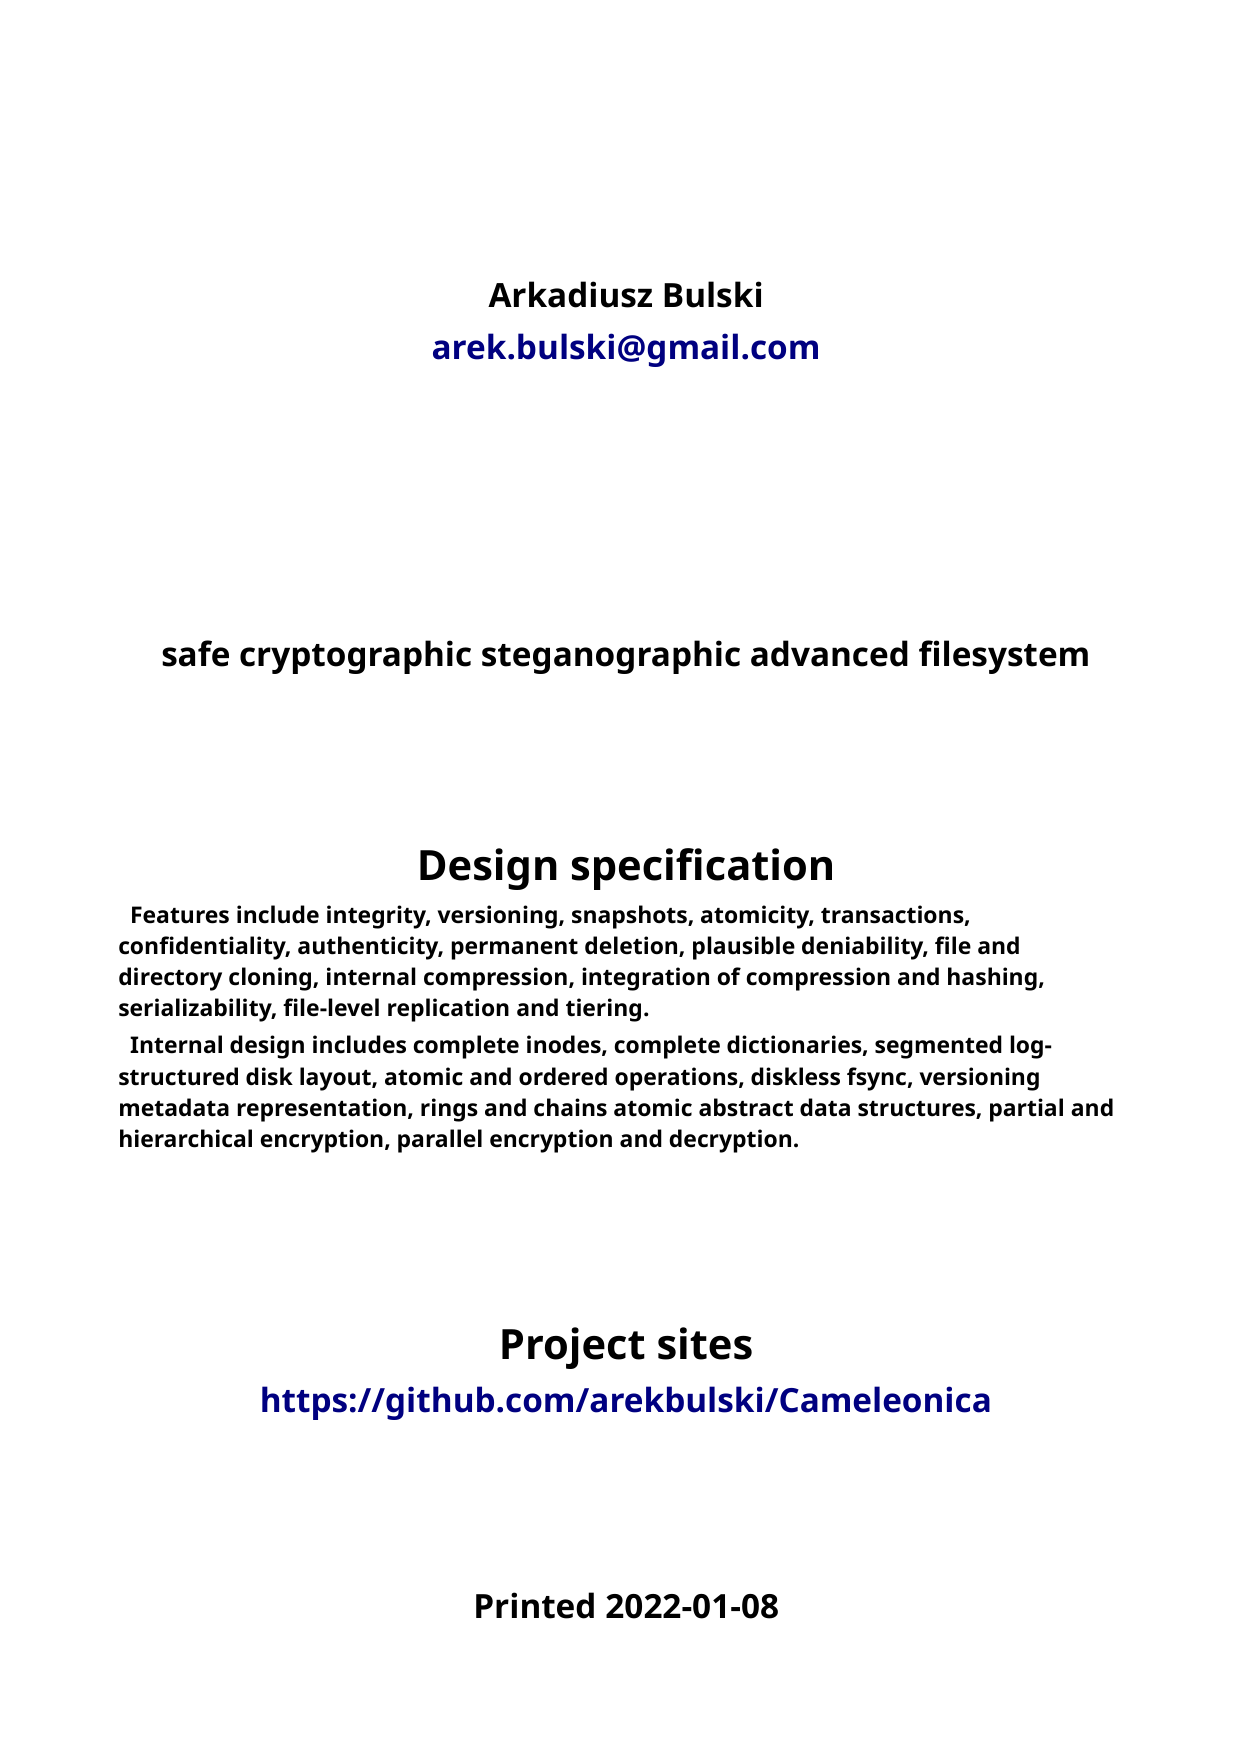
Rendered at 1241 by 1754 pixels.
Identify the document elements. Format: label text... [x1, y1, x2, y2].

text arek.bulski@gmail.com [118, 323, 1122, 369]
text safe cryptographic steganographic advanced filesystem [118, 529, 1122, 676]
text Arkadiusz Bulski [118, 272, 1122, 318]
text Internal design includes complete inodes, complete dictionaries, segmented log-structured disk layout, atomic and ordered operations, diskless fsync, versioning metadata representation, rings and chains atomic abstract data structures, partial and hierarchical encryption, parallel encryption and decryption. [118, 1029, 1122, 1154]
text Project sites [118, 1314, 1122, 1371]
text Design specification [118, 836, 1122, 893]
text Features include integrity, versioning, snapshots, atomicity, transactions, confidentiality, authenticity, permanent deletion, plausible deniability, file and directory cloning, internal compression, integration of compression and hashing, serializability, file-level replication and tiering. [118, 898, 1122, 1023]
text https://github.com/arekbulski/Cameleonica [118, 1377, 1122, 1423]
text Printed 2022-01-08 [118, 1583, 1122, 1628]
